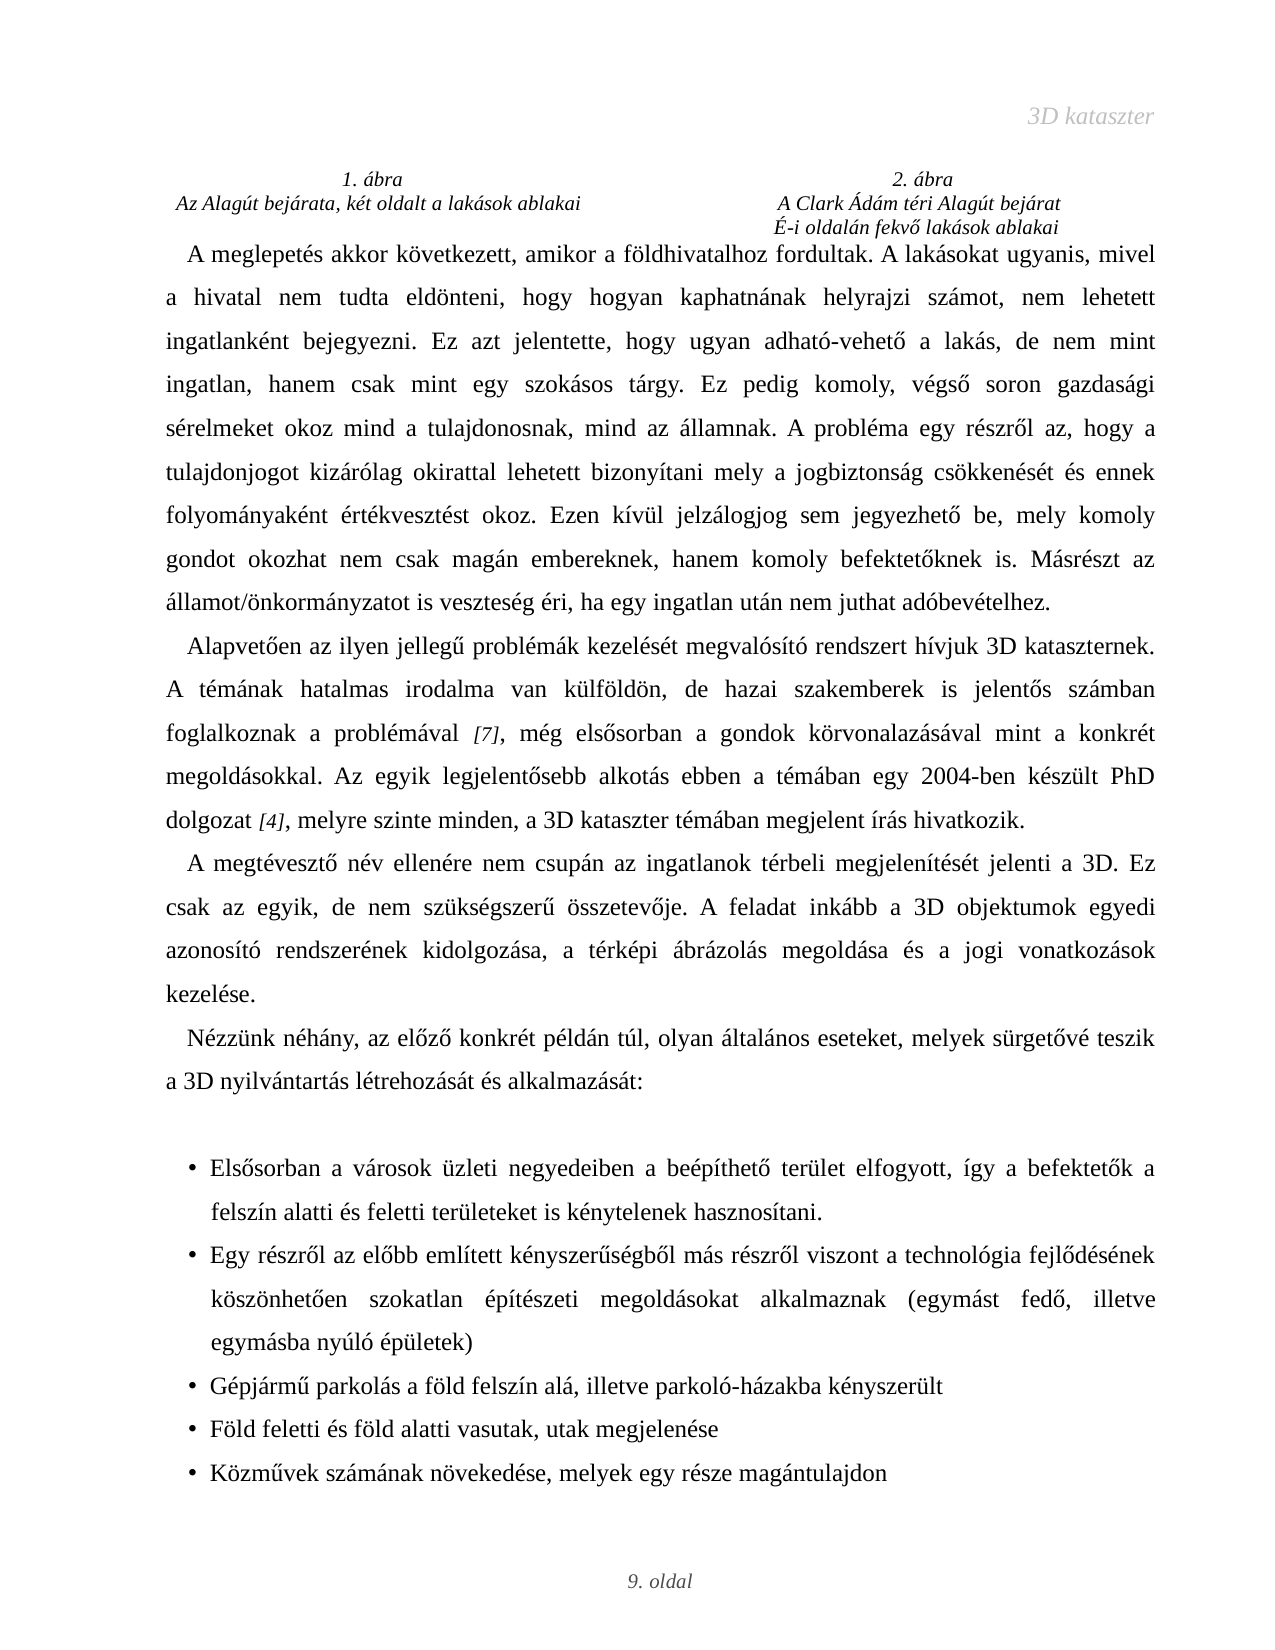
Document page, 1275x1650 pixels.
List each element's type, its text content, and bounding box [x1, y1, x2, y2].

list Közművek számának növekedése, melyek egy része magántulajdon [188, 1458, 1156, 1487]
list Föld feletti és föld alatti vasutak, utak megjelenése [188, 1414, 1156, 1443]
list Egy részről az előbb említett kényszerűségből más részről viszont a technológia fejlődésének köszönhetően szokatlan építészeti megoldásokat alkalmaznak (egymást fedő, illetve egymásba nyúló épületek) [188, 1240, 1156, 1356]
text Alapvetően az ilyen jellegű problémák kezelését megvalósító rendszert hívjuk 3D kataszternek. A témának hatalmas irodalma van külföldön, de hazai szakemberek is jelentős számban foglalkoznak a problémával [7], még elsősorban a gondok körvonalazásával mint a konkrét megoldásokkal. Az egyik legjelentősebb alkotás ebben a témában egy 2004-ben készült PhD dolgozat [4], melyre szinte minden, a 3D kataszter témában megjelent írás hivatkozik. [166, 631, 1156, 834]
text A megtévesztő név ellenére nem csupán az ingatlanok térbeli megjelenítését jelenti a 3D. Ez csak az egyik, de nem szükségszerű összetevője. A feladat inkább a 3D objektumok egyedi azonosító rendszerének kidolgozása, a térképi ábrázolás megoldása és a jogi vonatkozások kezelése. [166, 848, 1156, 1008]
text Nézzünk néhány, az előző konkrét példán túl, olyan általános eseteket, melyek sürgetővé teszik a 3D nyilvántartás létrehozását és alkalmazását: [166, 1022, 1156, 1095]
list Elsősorban a városok üzleti negyedeiben a beépíthető terület elfogyott, így a befektetők a felszín alatti és feletti területeket is kénytelenek hasznosítani. [188, 1153, 1156, 1226]
text É-i oldalán fekvő lakások ablakai [166, 215, 1156, 239]
text Az Alagút bejárata, két oldalt a lakások ablakai A Clark Ádám téri Alagút bejárat [166, 191, 1156, 215]
list Gépjármű parkolás a föld felszín alá, illetve parkoló-házakba kényszerült [188, 1371, 1156, 1400]
text 1. ábra 2. ábra [166, 167, 1156, 191]
text A meglepetés akkor következett, amikor a földhivatalhoz fordultak. A lakásokat ugyanis, mivel a hivatal nem tudta eldönteni, hogy hogyan kaphatnának helyrajzi számot, nem lehetett ingatlanként bejegyezni. Ez azt jelentette, hogy ugyan adható-vehető a lakás, de nem mint ingatlan, hanem csak mint egy szokásos tárgy. Ez pedig komoly, végső soron gazdasági sérelmeket okoz mind a tulajdonosnak, mind az államnak. A probléma egy részről az, hogy a tulajdonjogot kizárólag okirattal lehetett bizonyítani mely a jogbiztonság csökkenését és ennek folyományaként értékvesztést okoz. Ezen kívül jelzálogjog sem jegyezhető be, mely komoly gondot okozhat nem csak magán embereknek, hanem komoly befektetőknek is. Másrészt az államot/önkormányzatot is veszteség éri, ha egy ingatlan után nem juthat adóbevételhez. [166, 239, 1156, 616]
